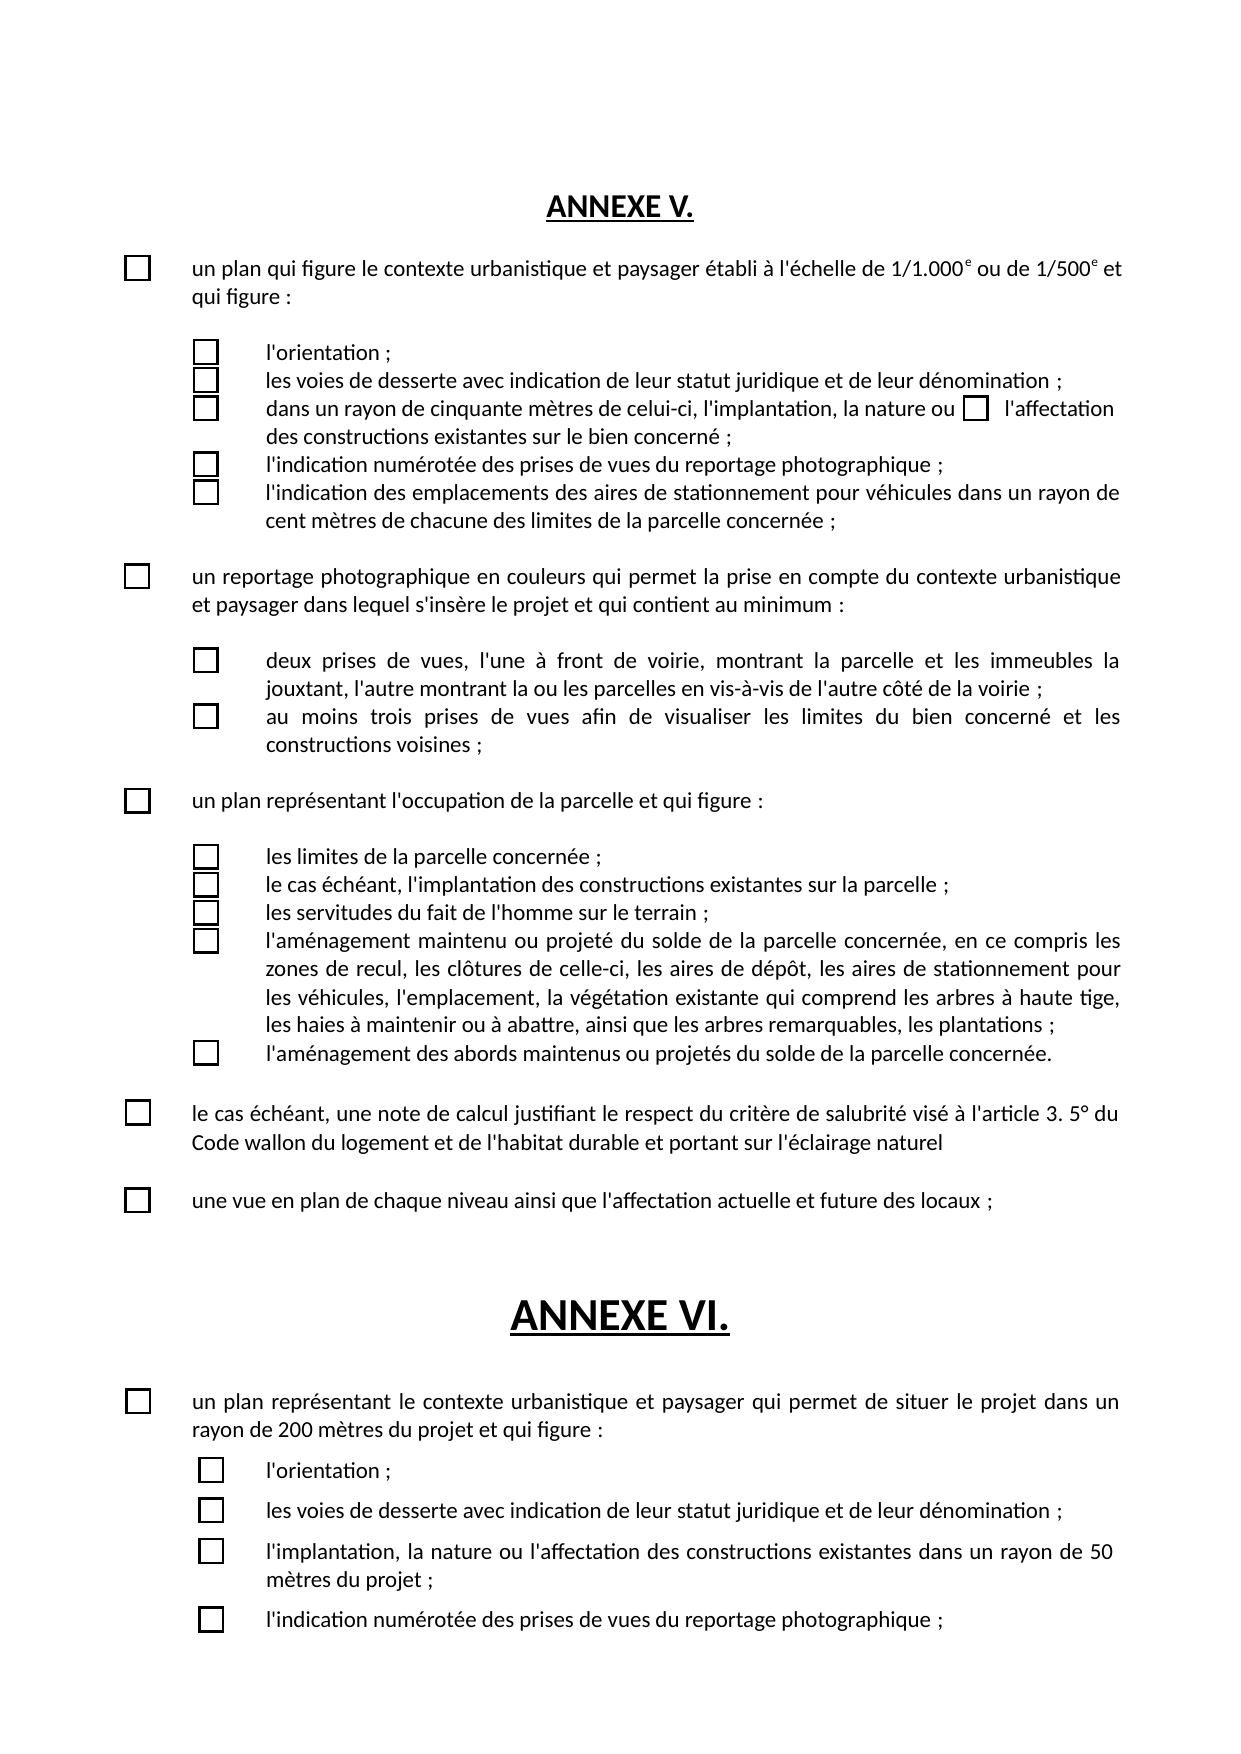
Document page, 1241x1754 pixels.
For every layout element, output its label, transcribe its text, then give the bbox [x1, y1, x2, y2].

text l'orientation ; [192, 338, 1122, 366]
text le cas échéant, une note de calcul justifiant le respect du critère de salubrité visé à l'article 3. 5° du Code wallon du logement et de l'habitat durable et portant sur l'éclairage naturel [118, 1097, 1122, 1156]
text un plan qui figure le contexte urbanistique et paysager établi à l'échelle de 1/1.000e ou de 1/500e et qui figure : [118, 254, 1122, 310]
text deux prises de vues, l'une à front de voirie, montrant la parcelle et les immeubles la jouxtant, l'autre montrant la ou les parcelles en vis-à-vis de l'autre côté de la voirie ; [192, 646, 1122, 702]
text l'implantation, la nature ou l'affectation des constructions existantes dans un rayon de 50 mètres du projet ; [118, 1537, 1122, 1593]
text l'aménagement des abords maintenus ou projetés du solde de la parcelle concernée. [118, 1039, 1122, 1067]
text au moins trois prises de vues afin de visualiser les limites du bien concerné et les constructions voisines ; [192, 702, 1122, 758]
text les voies de desserte avec indication de leur statut juridique et de leur dénomination ; [192, 366, 1122, 394]
text l'indication des emplacements des aires de stationnement pour véhicules dans un rayon de cent mètres de chacune des limites de la parcelle concernée ; [192, 478, 1122, 534]
text ANNEXE V. [118, 185, 1122, 226]
text l'orientation ; [118, 1456, 1122, 1484]
text l'indication numérotée des prises de vues du reportage photographique ; [192, 450, 1122, 478]
text l'aménagement maintenu ou projeté du solde de la parcelle concernée, en ce compris les zones de recul, les clôtures de celle-ci, les aires de dépôt, les aires de stationnement pour les véhicules, l'emplacement, la végétation existante qui comprend les arbres à haute tige, les haies à maintenir ou à abattre, ainsi que les arbres remarquables, les plantations ; [192, 927, 1122, 1039]
text les servitudes du fait de l'homme sur le terrain ; [192, 898, 1122, 927]
text un plan représentant le contexte urbanistique et paysager qui permet de situer le projet dans un rayon de 200 mètres du projet et qui figure : [119, 1387, 1122, 1443]
text dans un rayon de cinquante mètres de celui-ci, l'implantation, la nature ou l'affectation des constructions existantes sur le bien concerné ; [192, 394, 1122, 450]
text l'indication numérotée des prises de vues du reportage photographique ; [118, 1605, 1122, 1633]
text ANNEXE VI. [118, 1286, 1122, 1341]
text un plan représentant l'occupation de la parcelle et qui figure : [118, 786, 1122, 814]
text une vue en plan de chaque niveau ainsi que l'affectation actuelle et future des locaux ; [118, 1186, 1122, 1214]
text un reportage photographique en couleurs qui permet la prise en compte du contexte urbanistique et paysager dans lequel s'insère le projet et qui contient au minimum : [118, 562, 1122, 618]
text le cas échéant, l'implantation des constructions existantes sur la parcelle ; [192, 871, 1122, 898]
text les limites de la parcelle concernée ; [118, 842, 1122, 871]
text les voies de desserte avec indication de leur statut juridique et de leur dénomination ; [118, 1496, 1122, 1524]
